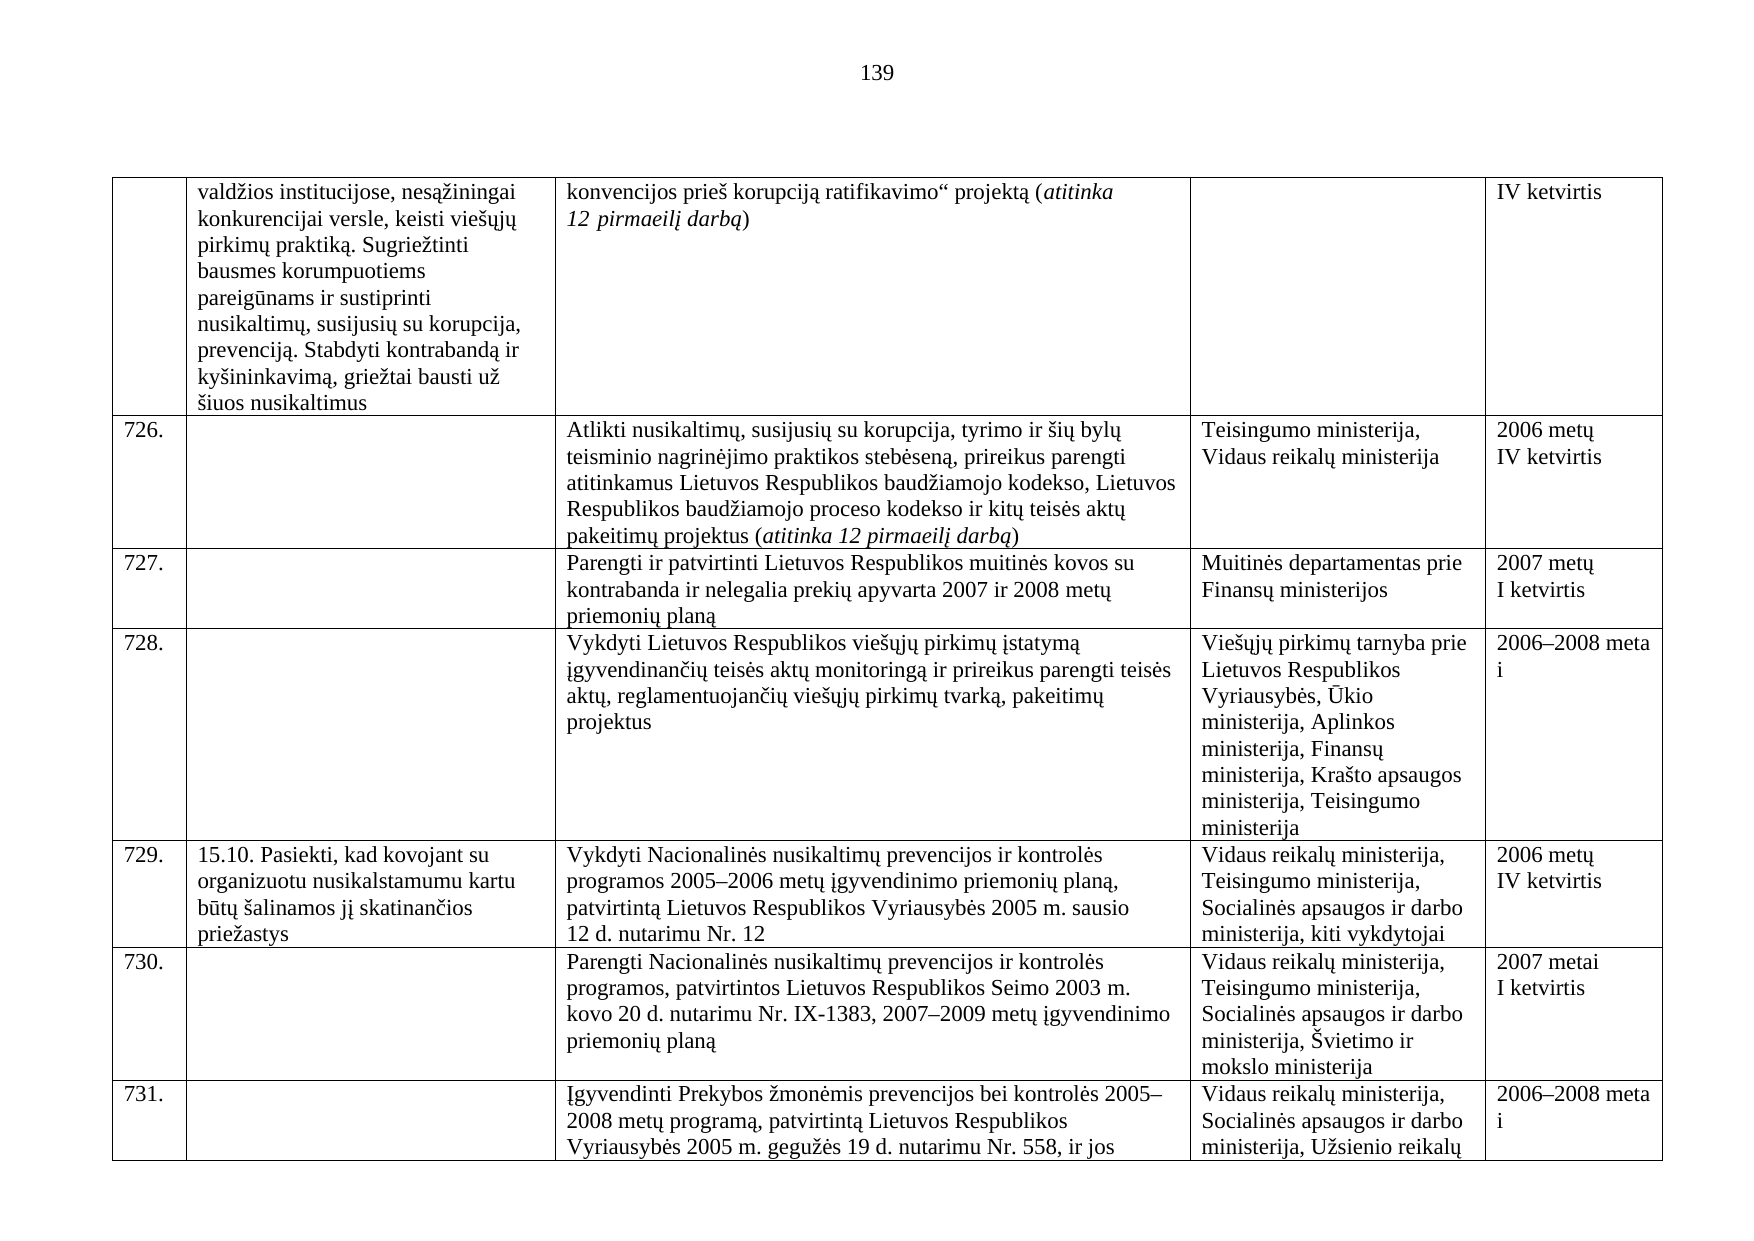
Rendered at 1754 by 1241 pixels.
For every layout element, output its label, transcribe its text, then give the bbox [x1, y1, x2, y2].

table_cell Vykdyti Nacionalinės nusikaltimų prevencijos ir kontrolės programos 2005–2006 metų įgyvendinimo priemonių planą, patvirtintą Lietuvos Respublikos Vyriausybės 2005 m. sausio 12 d. nutarimu Nr. 12 [556, 841, 1190, 947]
table_cell Muitinės departamentas prie Finansų ministerijos [1191, 549, 1485, 628]
table_cell 2006–2008 metai [1486, 629, 1662, 840]
table_cell Viešųjų pirkimų tarnyba prie Lietuvos Respublikos Vyriausybės, Ūkio ministerija, Aplinkos ministerija, Finansų ministerija, Krašto apsaugos ministerija, Teisingumo ministerija [1191, 629, 1485, 840]
table_cell Parengti Nacionalinės nusikaltimų prevencijos ir kontrolės programos, patvirtintos Lietuvos Respublikos Seimo 2003 m. kovo 20 d. nutarimu Nr. IX-1383, 2007–2009 metų įgyvendinimo priemonių planą [556, 948, 1190, 1079]
table_cell [187, 948, 555, 1079]
table_cell [187, 549, 555, 628]
table_cell 727. [113, 549, 186, 628]
table_cell 728. [113, 629, 186, 840]
table_cell 15.10. Pasiekti, kad kovojant su organizuotu nusikalstamumu kartu būtų šalinamos jį skatinančios priežastys [187, 841, 555, 947]
table_cell [187, 1081, 555, 1159]
table_cell 2006 metų IV ketvirtis [1486, 416, 1662, 548]
table_cell [113, 178, 186, 415]
table_cell Teisingumo ministerija, Vidaus reikalų ministerija [1191, 416, 1485, 548]
table_cell 2007 metai I ketvirtis [1486, 948, 1662, 1079]
table_cell Vykdyti Lietuvos Respublikos viešųjų pirkimų įstatymą įgyvendinančių teisės aktų monitoringą ir prireikus parengti teisės aktų, reglamentuojančių viešųjų pirkimų tvarką, pakeitimų projektus [556, 629, 1190, 840]
table_cell 2007 metų I ketvirtis [1486, 549, 1662, 628]
table_cell IV ketvirtis [1486, 178, 1662, 415]
table_cell Atlikti nusikaltimų, susijusių su korupcija, tyrimo ir šių bylų teisminio nagrinėjimo praktikos stebėseną, prireikus parengti atitinkamus Lietuvos Respublikos baudžiamojo kodekso, Lietuvos Respublikos baudžiamojo proceso kodekso ir kitų teisės aktų pakeitimų projektus (atitinka 12 pirmaeilį darbą) [556, 416, 1190, 548]
table_cell valdžios institucijose, nesąžiningai konkurencijai versle, keisti viešųjų pirkimų praktiką. Sugriežtinti bausmes korumpuotiems pareigūnams ir sustiprinti nusikaltimų, susijusių su korupcija, prevenciją. Stabdyti kontrabandą ir kyšininkavimą, griežtai bausti už šiuos nusikaltimus [187, 178, 555, 415]
table_cell 729. [113, 841, 186, 947]
table_cell Vidaus reikalų ministerija, Socialinės apsaugos ir darbo ministerija, Užsienio reikalų [1191, 1081, 1485, 1159]
table_cell konvencijos prieš korupciją ratifikavimo“ projektą (atitinka 12 pirmaeilį darbą) [556, 178, 1190, 415]
table_cell 2006 metų IV ketvirtis [1486, 841, 1662, 947]
table_cell 730. [113, 948, 186, 1079]
table_cell 726. [113, 416, 186, 548]
table_cell Vidaus reikalų ministerija, Teisingumo ministerija, Socialinės apsaugos ir darbo ministerija, kiti vykdytojai [1191, 841, 1485, 947]
table_cell Parengti ir patvirtinti Lietuvos Respublikos muitinės kovos su kontrabanda ir nelegalia prekių apyvarta 2007 ir 2008 metų priemonių planą [556, 549, 1190, 628]
table_cell [1191, 178, 1485, 415]
table_cell [187, 629, 555, 840]
table_cell 731. [113, 1081, 186, 1159]
table_cell Įgyvendinti Prekybos žmonėmis prevencijos bei kontrolės 2005–2008 metų programą, patvirtintą Lietuvos Respublikos Vyriausybės 2005 m. gegužės 19 d. nutarimu Nr. 558, ir jos [556, 1081, 1190, 1159]
table_cell [187, 416, 555, 548]
table_cell Vidaus reikalų ministerija, Teisingumo ministerija, Socialinės apsaugos ir darbo ministerija, Švietimo ir mokslo ministerija [1191, 948, 1485, 1079]
table_cell 2006–2008 metai [1486, 1081, 1662, 1159]
